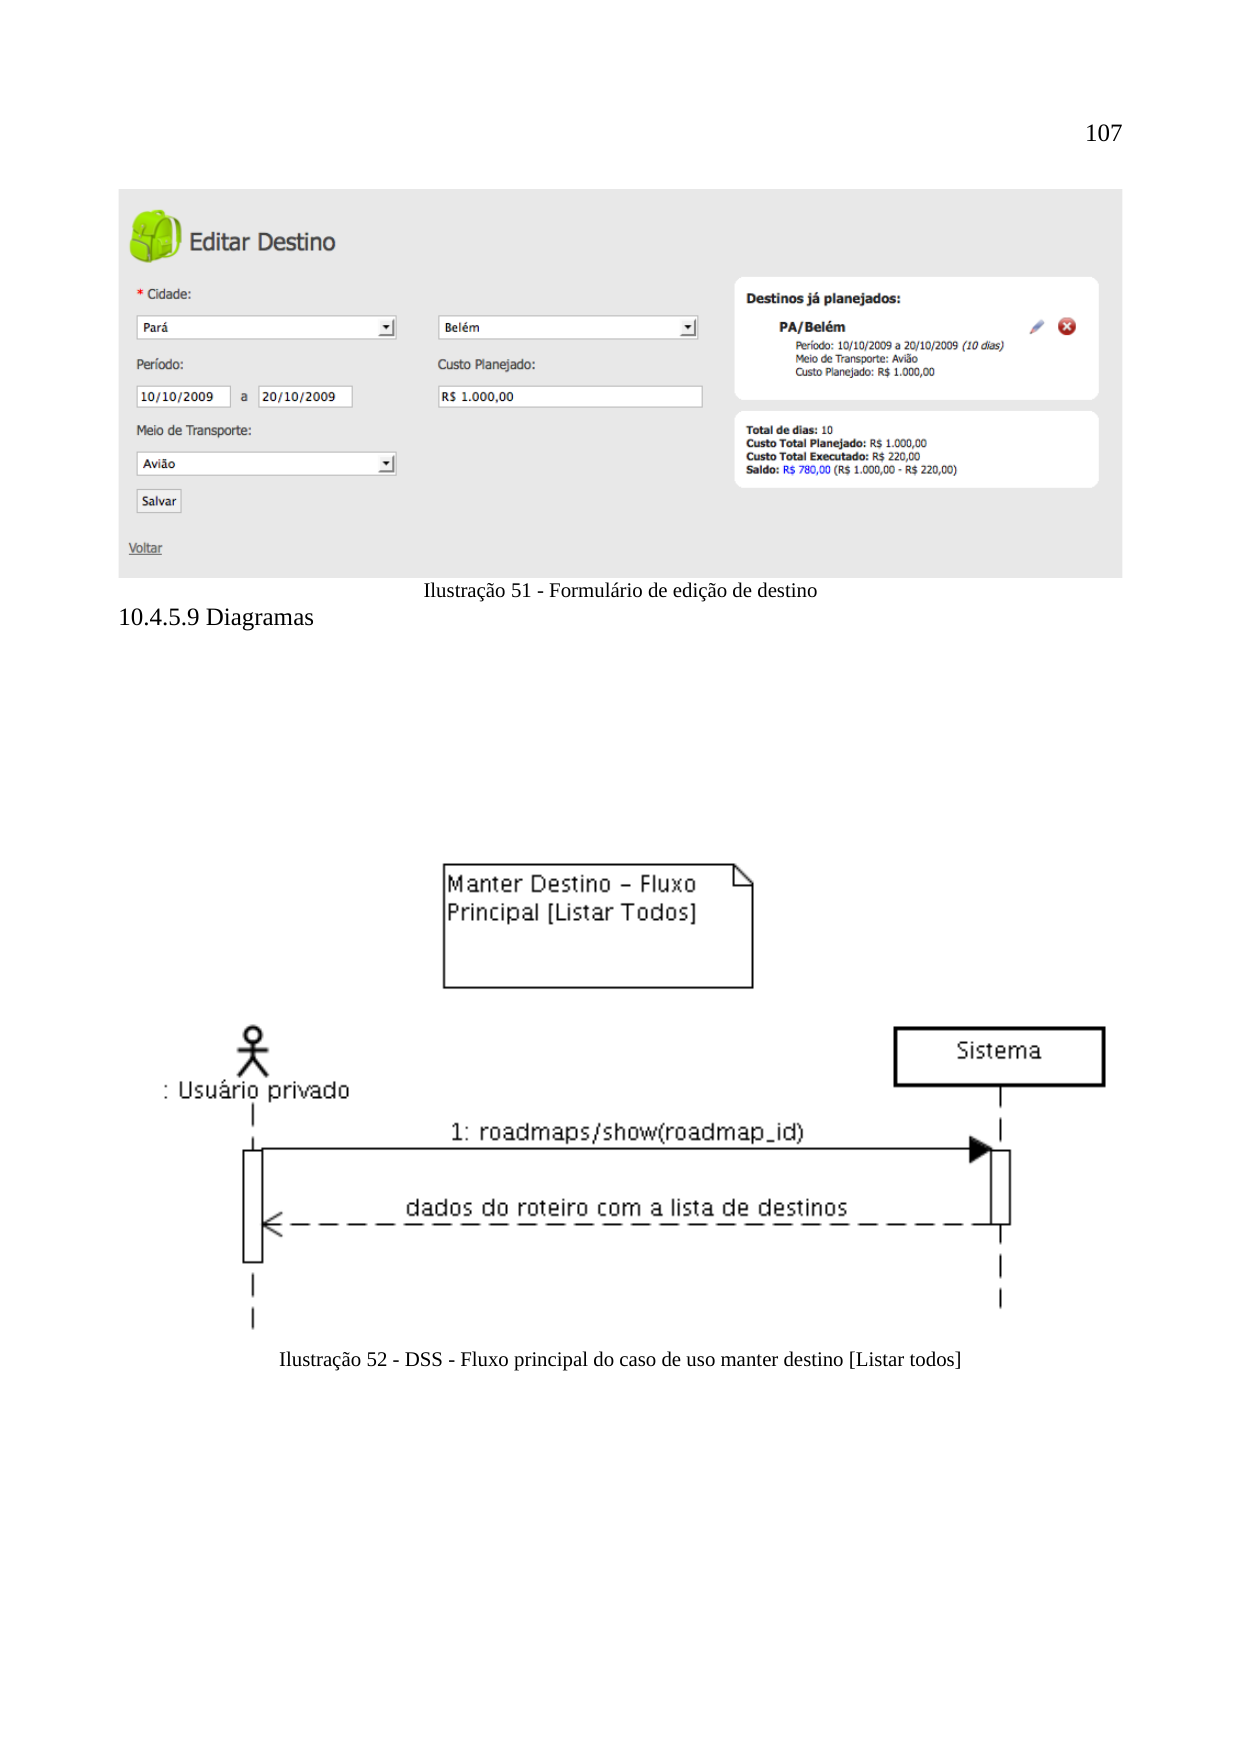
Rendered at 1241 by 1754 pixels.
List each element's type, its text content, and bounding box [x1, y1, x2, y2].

text Ilustração 52 - DSS - Fluxo principal do caso de uso manter destino [Listar todos] [118, 1347, 1122, 1371]
text Ilustração 51 - Formulário de edição de destino [118, 578, 1122, 602]
subtitle Diagramas [118, 602, 1122, 631]
subtitle [118, 177, 1122, 189]
picture [118, 847, 1123, 1347]
picture [118, 189, 1123, 578]
